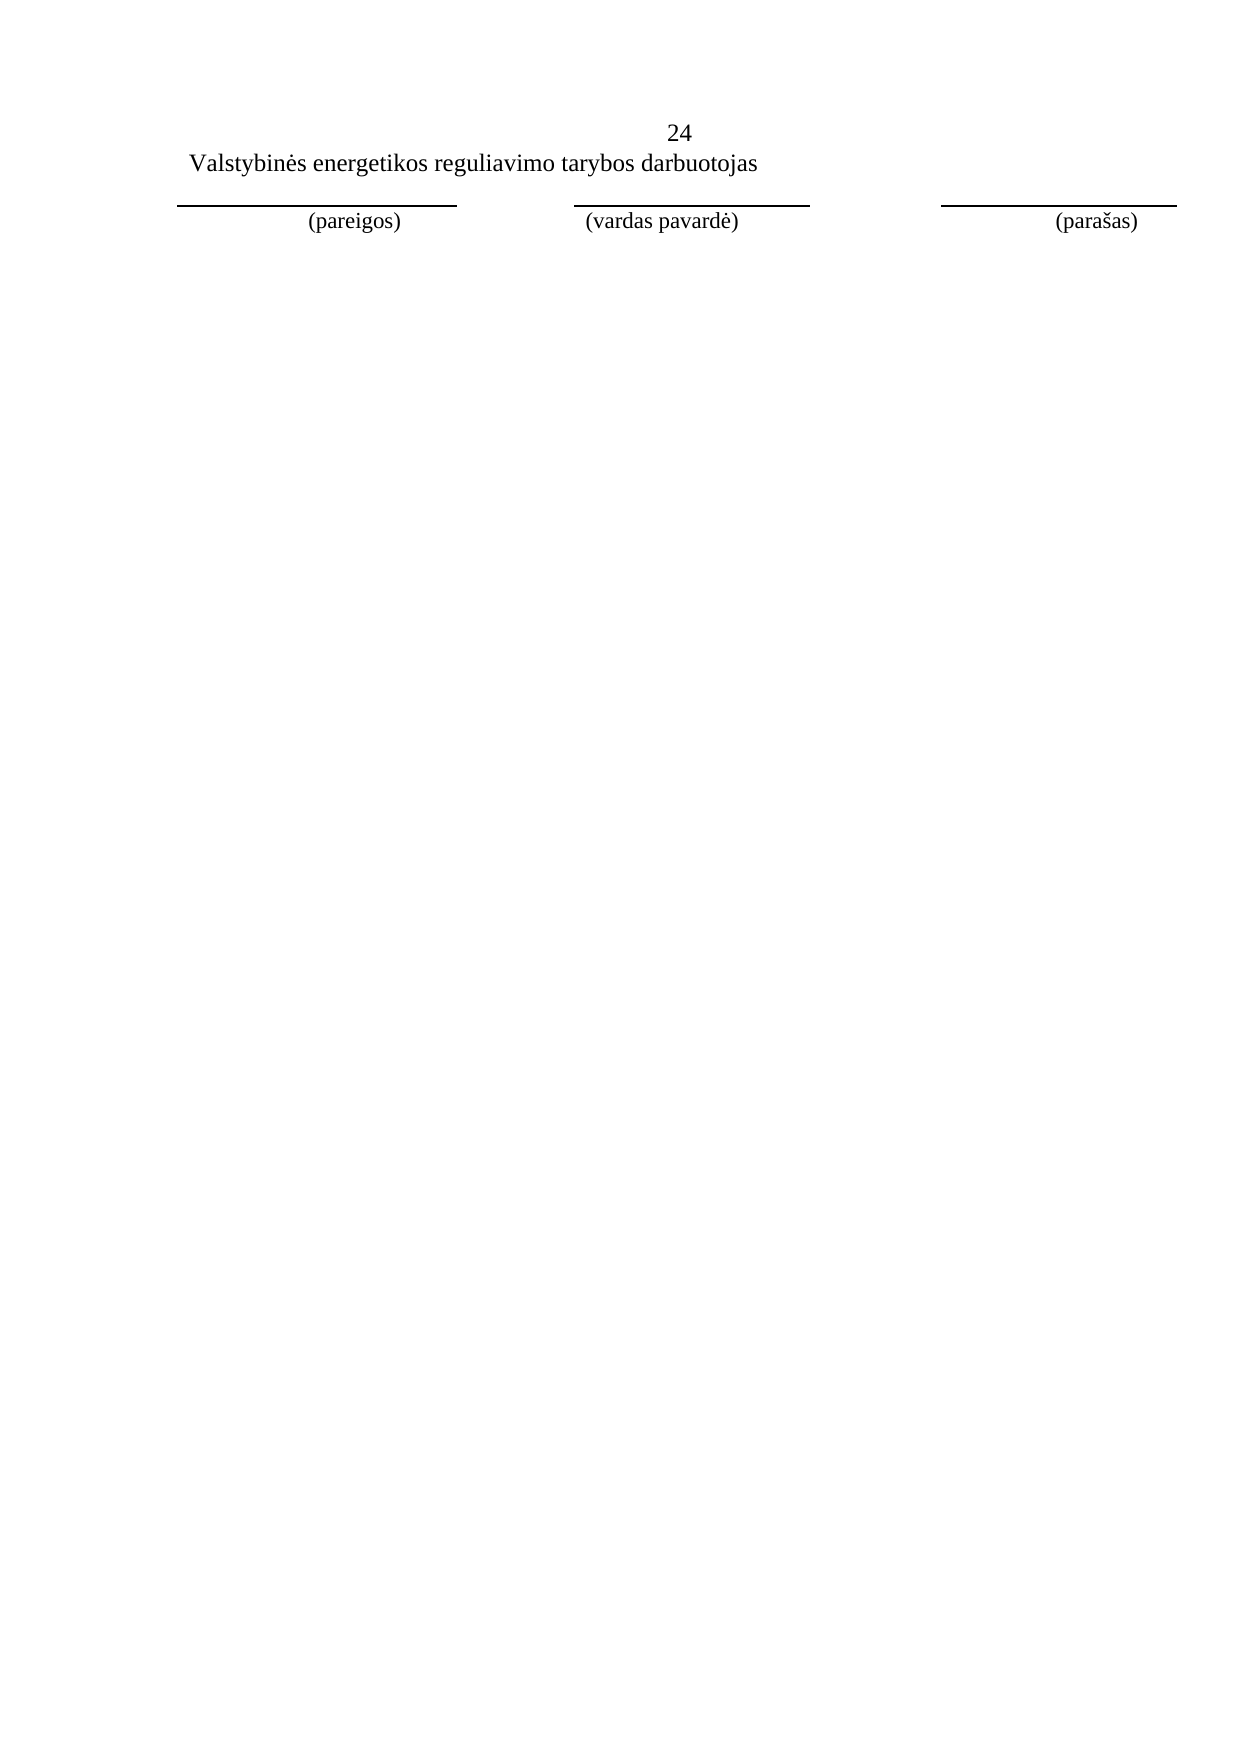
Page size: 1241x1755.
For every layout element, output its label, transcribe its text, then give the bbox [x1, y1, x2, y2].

table_cell [810, 205, 941, 233]
table_cell (pareigos) [177, 207, 457, 233]
table_cell (vardas pavardė) [574, 207, 810, 233]
table_cell [457, 205, 574, 233]
table_header Valstybinės energetikos reguliavimo tarybos darbuotojas [177, 148, 1177, 205]
table_cell (parašas) [941, 207, 1177, 233]
